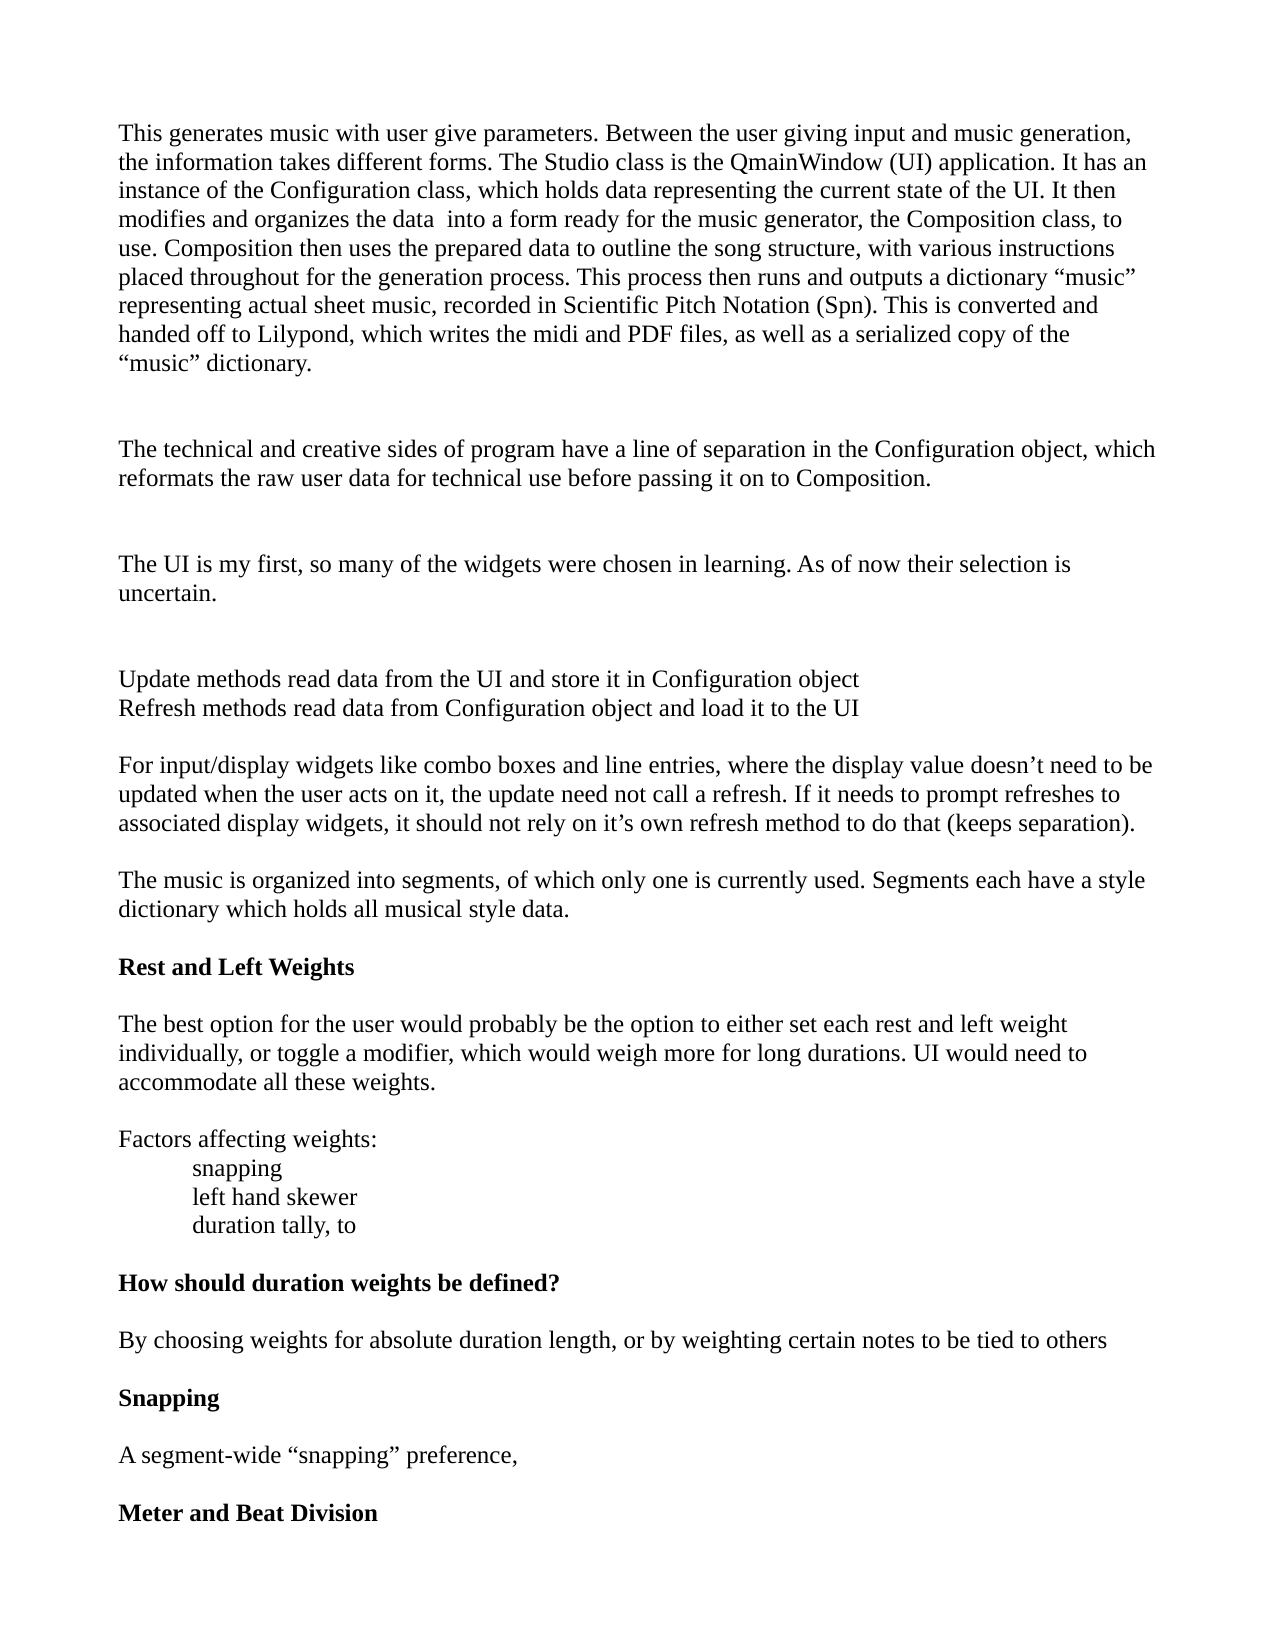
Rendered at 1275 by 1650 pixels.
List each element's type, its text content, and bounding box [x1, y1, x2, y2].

text snapping [118, 1153, 1157, 1182]
text The best option for the user would probably be the option to either set each rest and left weight individually, or toggle a modifier, which would weigh more for long durations. UI would need to accommodate all these weights. [118, 1009, 1157, 1096]
text Snapping [118, 1383, 1157, 1412]
text By choosing weights for absolute duration length, or by weighting certain notes to be tied to others [118, 1326, 1157, 1354]
text This generates music with user give parameters. Between the user giving input and music generation, the information takes different forms. The Studio class is the QmainWindow (UI) application. It has an instance of the Configuration class, which holds data representing the current state of the UI. It then modifies and organizes the data into a form ready for the music generator, the Composition class, to use. Composition then uses the prepared data to outline the song structure, with various instructions placed throughout for the generation process. This process then runs and outputs a dictionary “music” representing actual sheet music, recorded in Scientific Pitch Notation (Spn). This is converted and handed off to Lilypond, which writes the midi and PDF files, as well as a serialized copy of the “music” dictionary. [118, 118, 1157, 377]
text duration tally, to [118, 1211, 1157, 1239]
text The music is organized into segments, of which only one is currently used. Segments each have a style dictionary which holds all musical style data. [118, 866, 1157, 923]
text A segment-wide “snapping” preference, [118, 1441, 1157, 1469]
text The UI is my first, so many of the widgets were chosen in learning. As of now their selection is uncertain. [118, 549, 1157, 607]
text For input/display widgets like combo boxes and line entries, where the display value doesn’t need to be updated when the user acts on it, the update need not call a refresh. If it needs to prompt refreshes to associated display widgets, it should not rely on it’s own refresh method to do that (keeps separation). [118, 751, 1157, 837]
text Update methods read data from the UI and store it in Configuration object [118, 664, 1157, 693]
text left hand skewer [118, 1182, 1157, 1211]
text Refresh methods read data from Configuration object and load it to the UI [118, 693, 1157, 722]
text How should duration weights be defined? [118, 1268, 1157, 1297]
text Rest and Left Weights [118, 952, 1157, 981]
text Factors affecting weights: [118, 1124, 1157, 1153]
text The technical and creative sides of program have a line of separation in the Configuration object, which reformats the raw user data for technical use before passing it on to Composition. [118, 434, 1157, 492]
text Meter and Beat Division [118, 1498, 1157, 1527]
